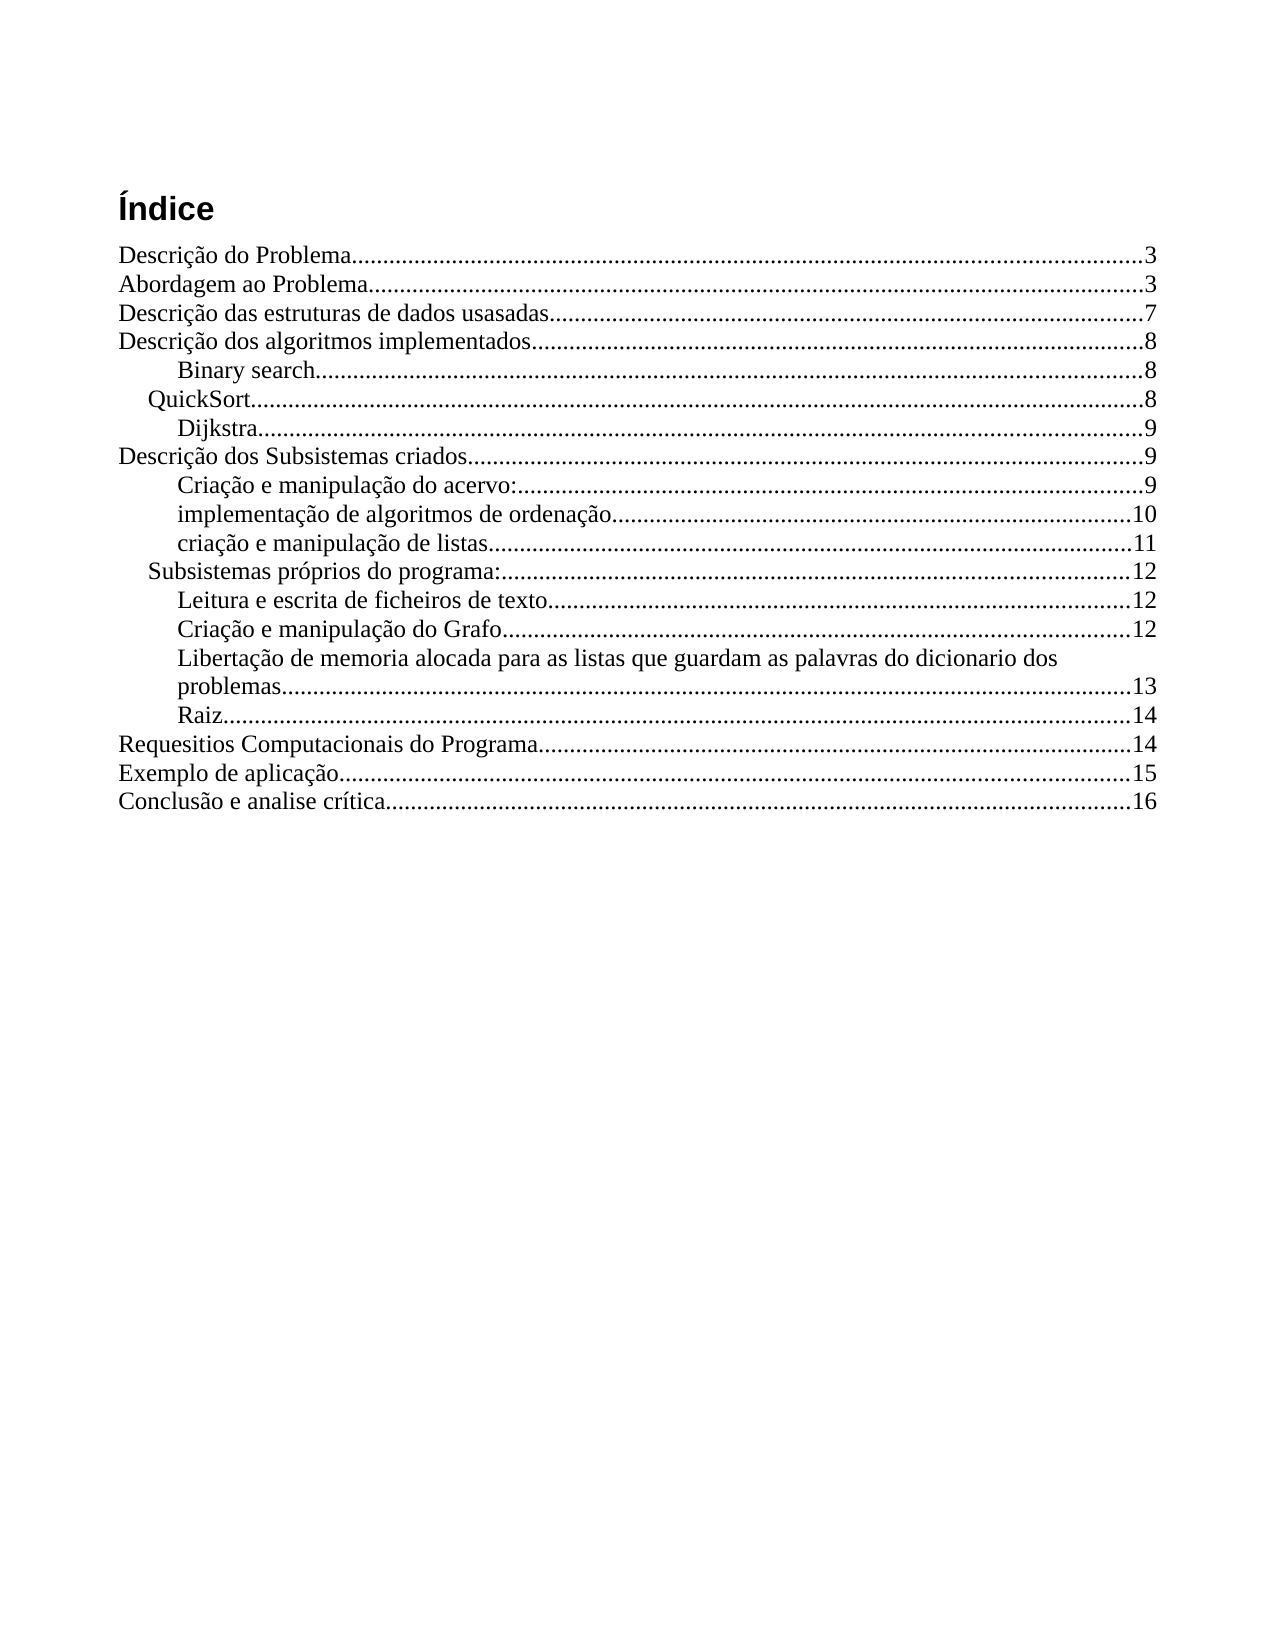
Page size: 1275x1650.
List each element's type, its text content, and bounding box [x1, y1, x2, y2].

text Subsistemas próprios do programa: 12 [148, 556, 1157, 585]
text Criação e manipulação do Grafo 12 [177, 614, 1157, 643]
subtitle Índice [118, 189, 1157, 228]
text Dijkstra 9 [177, 413, 1157, 441]
text Conclusão e analise crítica 16 [118, 786, 1157, 815]
text Descrição do Problema 3 [118, 240, 1157, 269]
text Requesitios Computacionais do Programa 14 [118, 729, 1157, 758]
text Descrição dos algoritmos implementados 8 [118, 326, 1157, 355]
text Raiz 14 [177, 700, 1157, 729]
text Criação e manipulação do acervo: 9 [177, 470, 1157, 499]
text implementação de algoritmos de ordenação 10 [177, 499, 1157, 528]
text Exemplo de aplicação 15 [118, 758, 1157, 786]
text Libertação de memoria alocada para as listas que guardam as palavras do dicionario dos problemas 13 [177, 643, 1157, 700]
text Descrição das estruturas de dados usasadas 7 [118, 298, 1157, 326]
text Binary search 8 [177, 355, 1157, 384]
text Leitura e escrita de ficheiros de texto 12 [177, 585, 1157, 614]
text Descrição dos Subsistemas criados 9 [118, 441, 1157, 470]
text criação e manipulação de listas 11 [177, 528, 1157, 556]
text Abordagem ao Problema 3 [118, 269, 1157, 298]
text QuickSort 8 [148, 384, 1157, 413]
